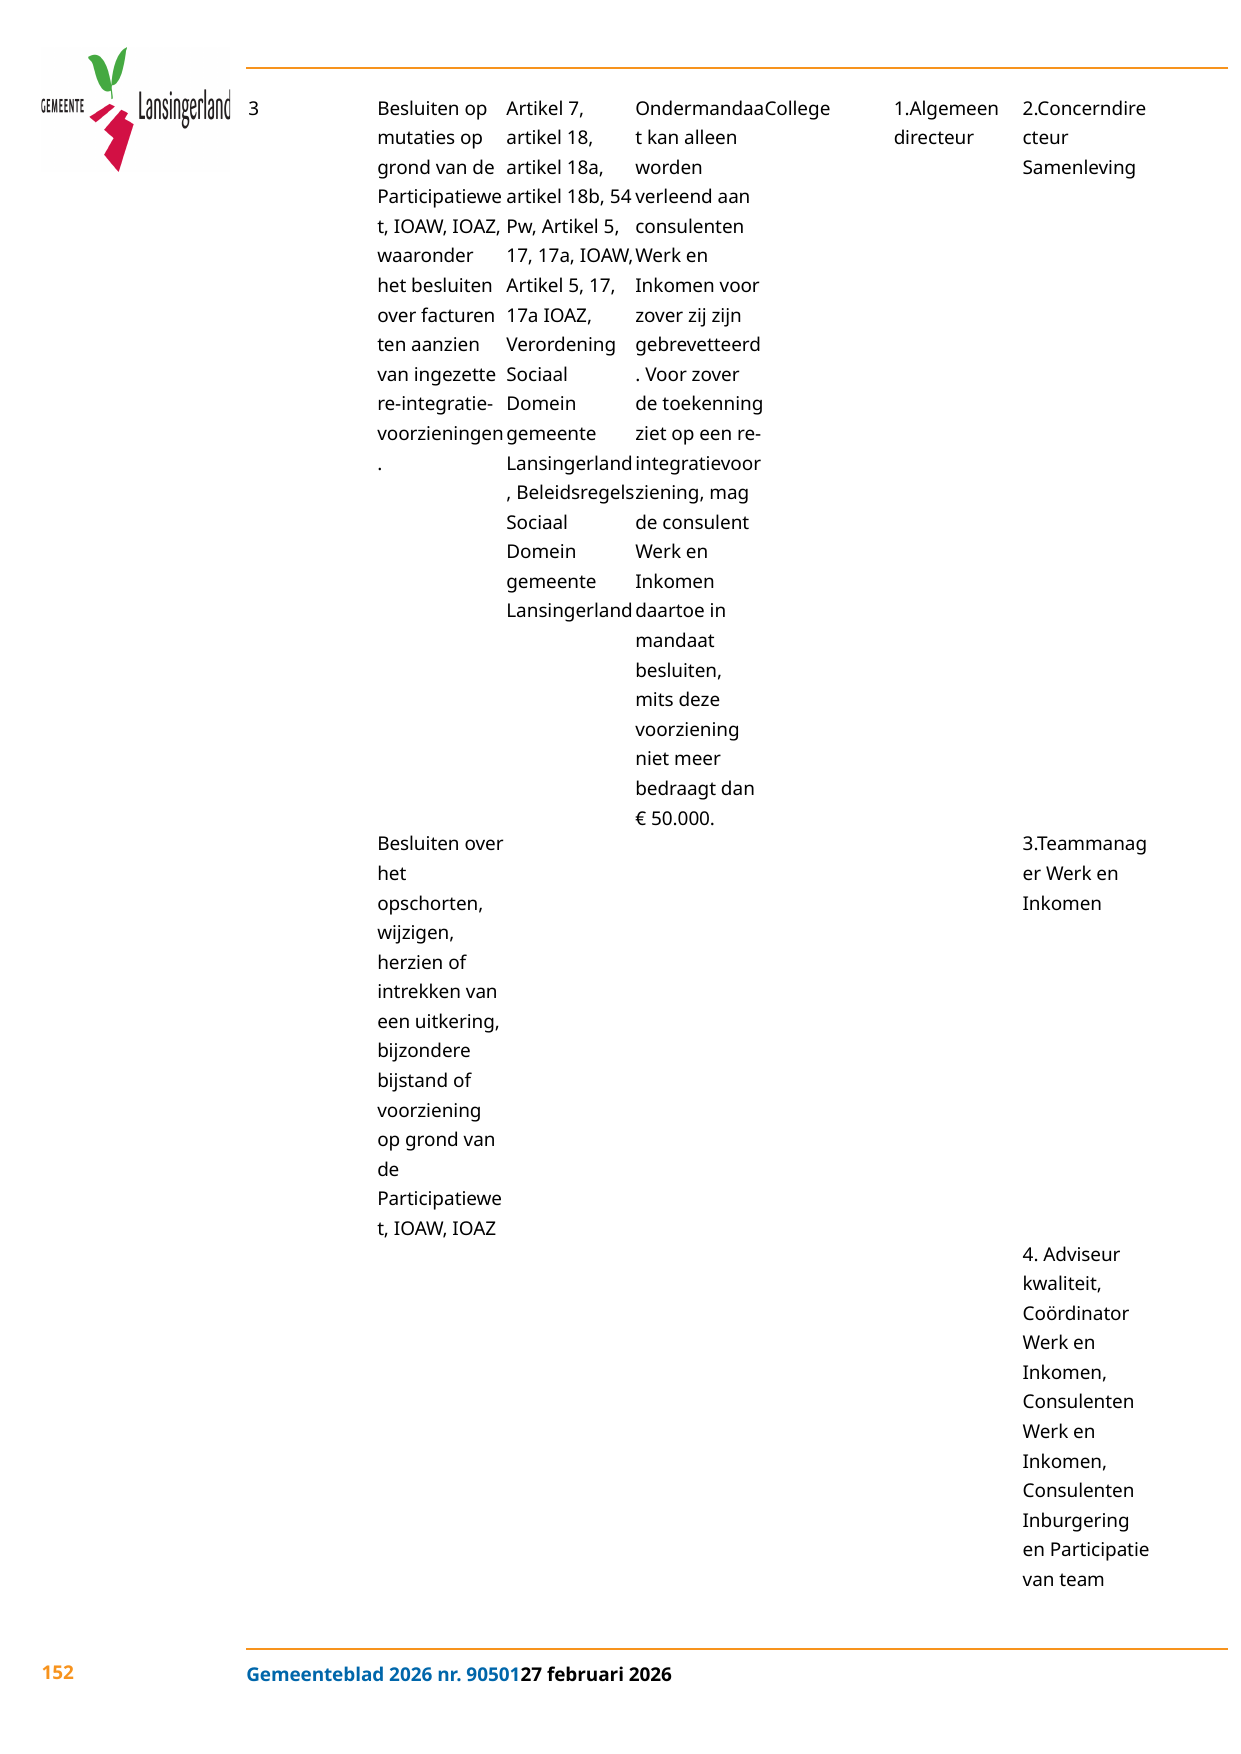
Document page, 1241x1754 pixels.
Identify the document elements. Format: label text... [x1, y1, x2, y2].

table_cell [248, 831, 377, 1241]
table_cell College [764, 95, 893, 831]
table_cell 4. Adviseur kwaliteit, Coördinator Werk en Inkomen, Consulenten Werk en Inkomen, Consulenten Inburgering en Participatie van team [1023, 1241, 1152, 1592]
table_cell Ondermandaat kan alleen worden verleend aan consulenten Werk en Inkomen voor zover zij zijn gebrevetteerd. Voor zover de toekenning ziet op een re-integratievoorziening, mag de consulent Werk en Inkomen daartoe in mandaat besluiten, mits deze voorziening niet meer bedraagt dan € 50.000. [635, 95, 764, 831]
table_cell [506, 1241, 635, 1592]
table_cell [894, 1241, 1022, 1592]
table_cell 1.Algemeen directeur [894, 95, 1022, 831]
table_cell [894, 831, 1022, 1241]
picture [41, 47, 231, 172]
table_cell 3 [248, 95, 377, 831]
table_cell Artikel 7, artikel 18, artikel 18a, artikel 18b, 54 Pw, Artikel 5, 17, 17a, IOAW, Artikel 5, 17, 17a IOAZ, Verordening Sociaal Domein gemeente Lansingerland, Beleidsregels Sociaal Domein gemeente Lansingerland [506, 95, 635, 831]
table_cell 2.Concerndirecteur Samenleving [1023, 95, 1152, 831]
table_cell [635, 831, 764, 1241]
table_cell [506, 831, 635, 1241]
table_cell [635, 1241, 764, 1592]
table_cell 3.Teammanager Werk en Inkomen [1023, 831, 1152, 1241]
table_cell [377, 1241, 506, 1592]
table_cell [764, 831, 893, 1241]
table_cell Besluiten over het opschorten, wijzigen, herzien of intrekken van een uitkering, bijzondere bijstand of voorziening op grond van de Participatiewet, IOAW, IOAZ [377, 831, 506, 1241]
table_cell [764, 1241, 893, 1592]
table_cell [248, 1241, 377, 1592]
table_cell Besluiten op mutaties op grond van de Participatiewet, IOAW, IOAZ, waaronder het besluiten over facturen ten aanzien van ingezette re-integratie-voorzieningen. [377, 95, 506, 831]
